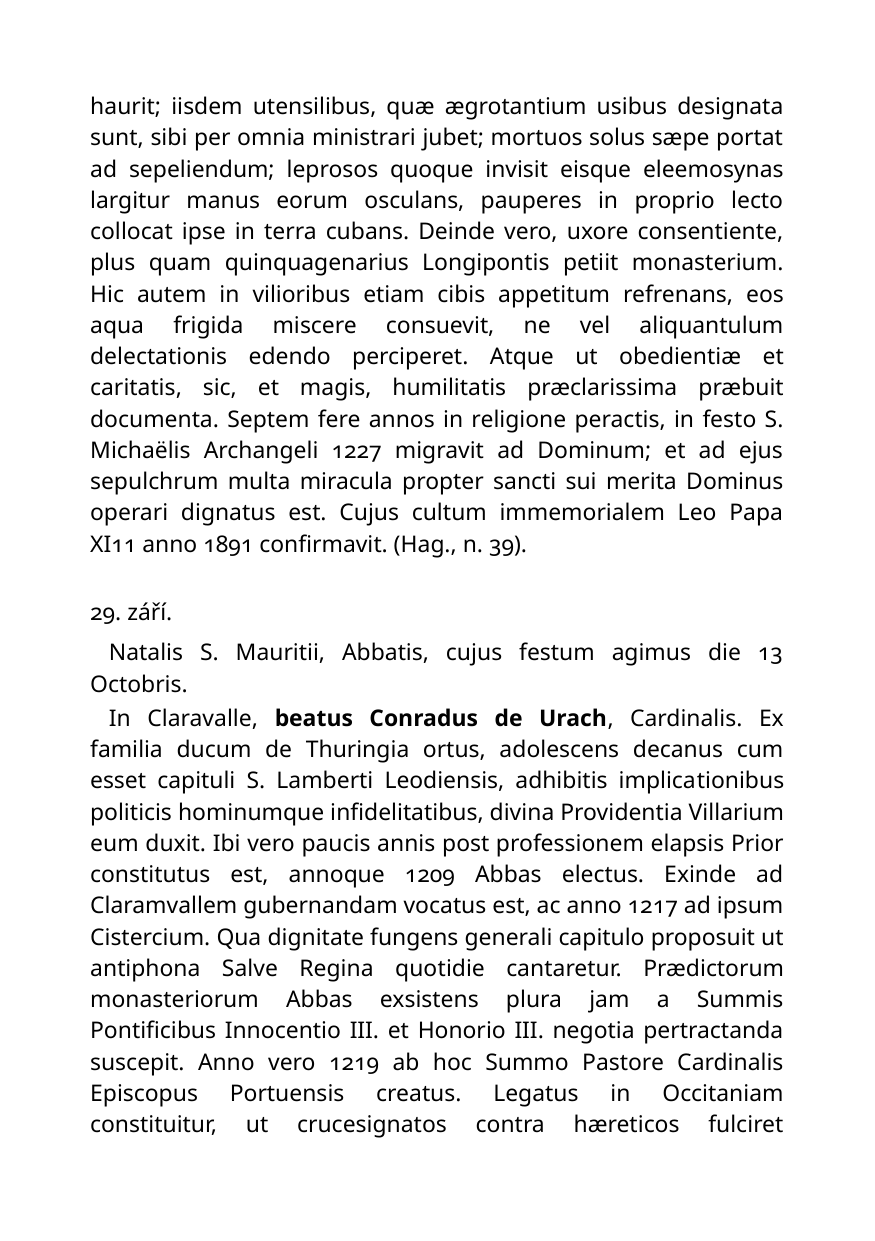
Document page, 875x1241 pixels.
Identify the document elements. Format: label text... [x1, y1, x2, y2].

text 29. září. [90, 596, 784, 627]
text In Claravalle, beatus Conradus de Urach, Cardinalis. Ex familia ducum de Thuringia ortus, adolescens decanus cum esset capituli S. Lamberti Leodiensis, adhibitis implica­tionibus politicis hominumque infidelitatibus, divina Provi­dentia Villarium eum duxit. Ibi vero paucis annis post professionem elapsis Prior constitutus est, annoque 1209 Abbas electus. Exinde ad Claramvallem gubernandam vocatus est, ac anno 1217 ad ipsum Cistercium. Qua dignitate fungens generali capitulo proposuit ut antiphona Salve Regina quo­tidie cantaretur. Prædictorum monasteriorum Abbas exsistens plura jam a Summis Pontificibus Innocentio III. et Honorio III. negotia pertractanda suscepit. Anno vero 1219 ab hoc Summo Pastore Cardinalis Episcopus Portuensis creatus. Legatus in Occitaniam constituitur, ut crucesignatos contra hæreticos fulciret [90, 702, 784, 1139]
text Natalis S. Mauritii, Abbatis, cujus festum agimus die 13 Octobris. [90, 636, 784, 699]
text haurit; iisdem utensilibus, quæ ægrotantium usibus designata sunt, sibi per omnia ministrari jubet; mortuos solus sæpe portat ad sepeliendum; leprosos quoque invisit eisque eleemosynas largitur manus eorum osculans, pauperes in proprio lecto collocat ipse in terra cubans. Deinde vero, uxore consentiente, plus quam quinquagenarius Longipontis petiit monasterium. Hic autem in vilioribus etiam cibis appetitum refrenans, eos aqua frigida miscere consuevit, ne vel aliquantulum delectationis edendo perciperet. Atque ut obedientiæ et caritatis, sic, et magis, humilitatis præclarissima præbuit documenta. Septem fere annos in religione peractis, in festo S. Michaëlis Archangeli 1227 migravit ad Dominum; et ad ejus sepulchrum multa miracula propter sancti sui merita Dominus operari dignatus est. Cujus cultum immemorialem Leo Papa XI11 anno 1891 confirmavit. (Hag., n. 39). [90, 90, 784, 559]
